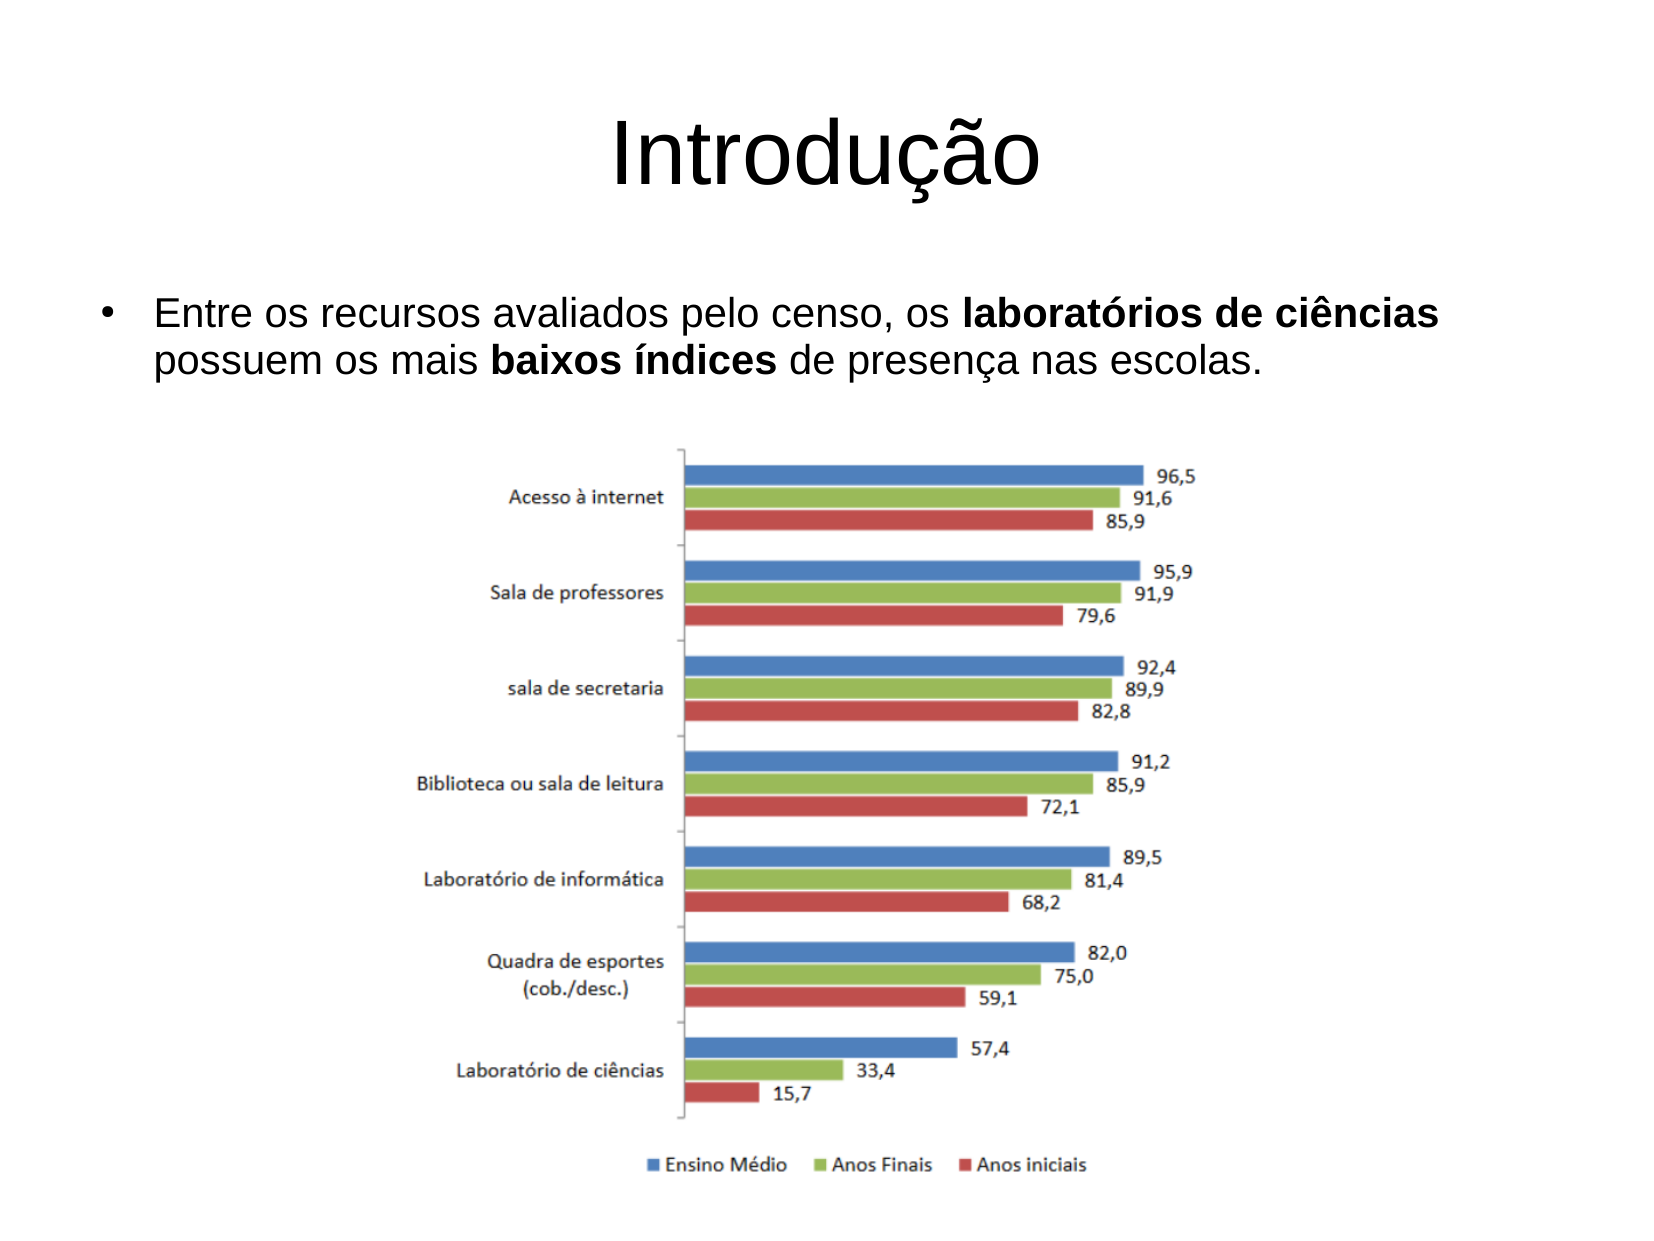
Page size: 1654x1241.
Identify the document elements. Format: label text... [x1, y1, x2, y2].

list Entre os recursos avaliados pelo censo, os laboratórios de ciências possuem os mais baixos índices de presença nas escolas. [82, 290, 1571, 634]
title Introdução [82, 49, 1571, 257]
picture [389, 438, 1205, 1183]
